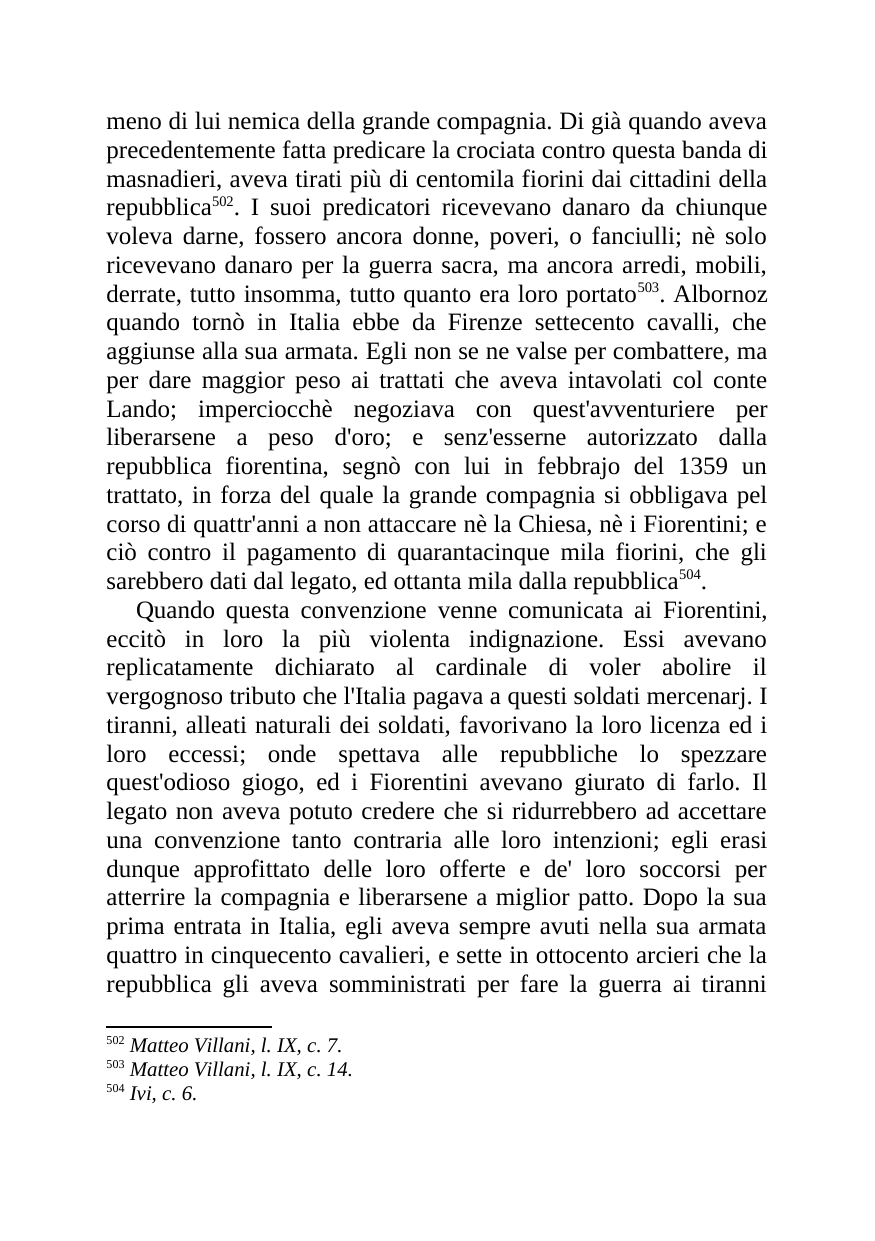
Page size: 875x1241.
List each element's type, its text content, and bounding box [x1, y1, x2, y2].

text Matteo Villani, l. IX, c. 7. [106, 1033, 768, 1057]
text Ivi, c. 6. [106, 1081, 768, 1105]
text meno di lui nemica della grande compagnia. Di già quando aveva precedentemente fatta predicare la crociata contro questa banda di masnadieri, aveva tirati più di centomila fiorini dai cittadini della repubblica. I suoi predicatori ricevevano danaro da chiunque voleva darne, fossero ancora donne, poveri, o fanciulli; nè solo ricevevano danaro per la guerra sacra, ma ancora arredi, mobili, derrate, tutto insomma, tutto quanto era loro portato. Albornoz quando tornò in Italia ebbe da Firenze settecento cavalli, che aggiunse alla sua armata. Egli non se ne valse per combattere, ma per dare maggior peso ai trattati che aveva intavolati col conte Lando; imperciocchè negoziava con quest'avventuriere per liberarsene a peso d'oro; e senz'esserne autorizzato dalla repubblica fiorentina, segnò con lui in febbrajo del 1359 un trattato, in forza del quale la grande compagnia si obbligava pel corso di quattr'anni a non attaccare nè la Chiesa, nè i Fiorentini; e ciò contro il pagamento di quarantacinque mila fiorini, che gli sarebbero dati dal legato, ed ottanta mila dalla repubblica. [106, 106, 768, 595]
text Matteo Villani, l. IX, c. 14. [106, 1057, 768, 1081]
text Quando questa convenzione venne comunicata ai Fiorentini, eccitò in loro la più violenta indignazione. Essi avevano replicatamente dichiarato al cardinale di voler abolire il vergognoso tributo che l'Italia pagava a questi soldati mercenarj. I tiranni, alleati naturali dei soldati, favorivano la loro licenza ed i loro eccessi; onde spettava alle repubbliche lo spezzare quest'odioso giogo, ed i Fiorentini avevano giurato di farlo. Il legato non aveva potuto credere che si ridurrebbero ad accettare una convenzione tanto contraria alle loro intenzioni; egli erasi dunque approfittato delle loro offerte e de' loro soccorsi per atterrire la compagnia e liberarsene a miglior patto. Dopo la sua prima entrata in Italia, egli aveva sempre avuti nella sua armata quattro in cinquecento cavalieri, e sette in ottocento arcieri che la repubblica gli aveva somministrati per fare la guerra ai tiranni [106, 595, 768, 997]
